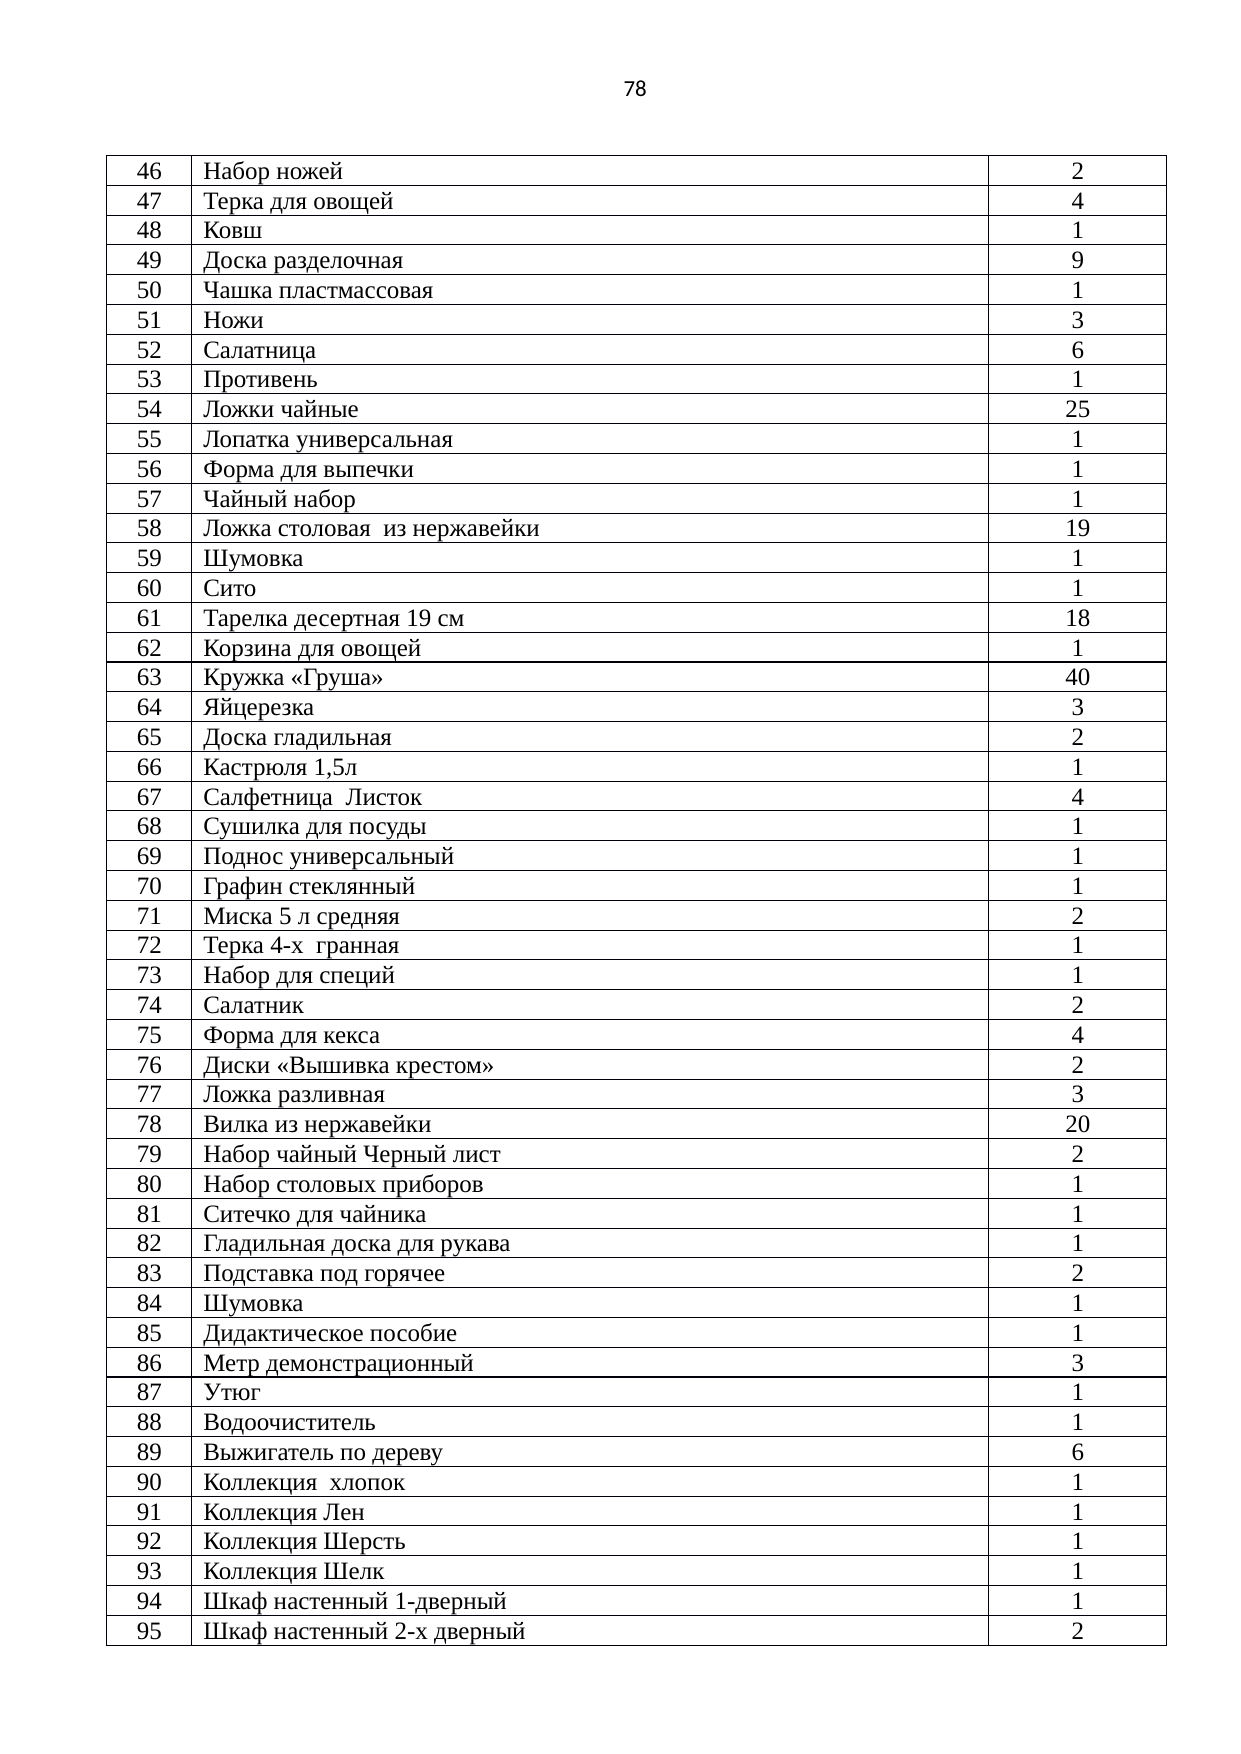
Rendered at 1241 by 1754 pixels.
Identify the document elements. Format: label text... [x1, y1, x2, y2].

table_cell 4 [989, 186, 1166, 214]
table_cell 86 [107, 1348, 191, 1376]
table_cell 60 [107, 573, 191, 602]
table_cell 81 [107, 1199, 191, 1227]
table_cell Ложка столовая из нержавейки [192, 514, 988, 542]
table_cell Ложки чайные [192, 394, 988, 423]
table_cell 1 [989, 633, 1166, 661]
table_cell 76 [107, 1050, 191, 1078]
table_cell 25 [989, 394, 1166, 423]
table_cell Водоочиститель [192, 1407, 988, 1436]
table_cell 57 [107, 484, 191, 512]
table_cell 1 [989, 1169, 1166, 1198]
table_cell 71 [107, 901, 191, 929]
table_cell Чашка пластмассовая [192, 275, 988, 304]
table_cell 84 [107, 1288, 191, 1317]
table_cell Доска гладильная [192, 722, 988, 751]
table_cell Набор чайный Черный лист [192, 1139, 988, 1168]
table_cell 1 [989, 1467, 1166, 1496]
table_cell Доска разделочная [192, 245, 988, 274]
table_cell 1 [989, 931, 1166, 959]
table_cell 59 [107, 543, 191, 572]
table_cell 1 [989, 841, 1166, 870]
table_cell Набор столовых приборов [192, 1169, 988, 1198]
table_cell Метр демонстрационный [192, 1348, 988, 1376]
table_cell 74 [107, 990, 191, 1019]
table_cell 69 [107, 841, 191, 870]
table_cell 91 [107, 1497, 191, 1525]
table_cell 6 [989, 1437, 1166, 1466]
table_cell 68 [107, 811, 191, 840]
table_cell 3 [989, 692, 1166, 721]
table_cell 83 [107, 1258, 191, 1287]
table_cell 79 [107, 1139, 191, 1168]
table_cell 40 [989, 663, 1166, 691]
table_cell 52 [107, 335, 191, 363]
table_cell Терка 4-х гранная [192, 931, 988, 959]
table_cell 94 [107, 1586, 191, 1615]
table_cell 56 [107, 454, 191, 483]
table_cell Шумовка [192, 543, 988, 572]
table_cell 90 [107, 1467, 191, 1496]
table_cell Терка для овощей [192, 186, 988, 214]
table_cell Чайный набор [192, 484, 988, 512]
table_cell 95 [107, 1616, 191, 1644]
table_cell Миска 5 л средняя [192, 901, 988, 929]
table_cell 1 [989, 1318, 1166, 1347]
table_cell Вилка из нержавейки [192, 1109, 988, 1138]
table_cell 3 [989, 1080, 1166, 1108]
table_cell 51 [107, 305, 191, 334]
table_cell 50 [107, 275, 191, 304]
table_cell Набор ножей [192, 156, 988, 185]
table_cell 4 [989, 1020, 1166, 1049]
table_cell Сушилка для посуды [192, 811, 988, 840]
table_cell Ситечко для чайника [192, 1199, 988, 1227]
table_cell Подставка под горячее [192, 1258, 988, 1287]
table_cell 1 [989, 1288, 1166, 1317]
table_cell 1 [989, 275, 1166, 304]
table_cell Шумовка [192, 1288, 988, 1317]
table_cell 82 [107, 1229, 191, 1257]
table_cell Выжигатель по дереву [192, 1437, 988, 1466]
table_cell Утюг [192, 1378, 988, 1406]
table_cell 1 [989, 543, 1166, 572]
table_cell 1 [989, 1407, 1166, 1436]
table_cell 1 [989, 960, 1166, 989]
table_cell 1 [989, 365, 1166, 393]
table_cell Лопатка универсальная [192, 424, 988, 453]
table_cell 1 [989, 424, 1166, 453]
table_cell Гладильная доска для рукава [192, 1229, 988, 1257]
table_cell Салфетница Листок [192, 782, 988, 810]
table_cell 1 [989, 1586, 1166, 1615]
table_cell 18 [989, 603, 1166, 632]
table_cell 92 [107, 1526, 191, 1555]
table_cell Корзина для овощей [192, 633, 988, 661]
table_cell 2 [989, 1050, 1166, 1078]
table_cell 89 [107, 1437, 191, 1466]
table_cell 1 [989, 752, 1166, 781]
table_cell 1 [989, 216, 1166, 244]
table_cell 65 [107, 722, 191, 751]
table_cell Коллекция Шелк [192, 1556, 988, 1585]
table_cell 93 [107, 1556, 191, 1585]
table_cell 6 [989, 335, 1166, 363]
table_cell 72 [107, 931, 191, 959]
table_cell 78 [107, 1109, 191, 1138]
table_cell 1 [989, 454, 1166, 483]
table_cell 4 [989, 782, 1166, 810]
table_cell 54 [107, 394, 191, 423]
table_cell Диски «Вышивка крестом» [192, 1050, 988, 1078]
table_cell 73 [107, 960, 191, 989]
table_cell 53 [107, 365, 191, 393]
table_cell 20 [989, 1109, 1166, 1138]
table_cell 47 [107, 186, 191, 214]
table_cell 1 [989, 1497, 1166, 1525]
table_cell Коллекция Лен [192, 1497, 988, 1525]
table_cell Ножи [192, 305, 988, 334]
table_cell 66 [107, 752, 191, 781]
table_cell 77 [107, 1080, 191, 1108]
table_cell 2 [989, 990, 1166, 1019]
table_cell Сито [192, 573, 988, 602]
table_cell 2 [989, 1616, 1166, 1644]
table_cell Коллекция хлопок [192, 1467, 988, 1496]
table_cell Ложка разливная [192, 1080, 988, 1108]
table_cell 2 [989, 1258, 1166, 1287]
table_cell 88 [107, 1407, 191, 1436]
table_cell Поднос универсальный [192, 841, 988, 870]
table_cell 2 [989, 901, 1166, 929]
table_cell 85 [107, 1318, 191, 1347]
table_cell Набор для специй [192, 960, 988, 989]
table_cell 19 [989, 514, 1166, 542]
table_cell 2 [989, 1139, 1166, 1168]
table_cell 1 [989, 1378, 1166, 1406]
table_cell 1 [989, 1526, 1166, 1555]
table_cell 1 [989, 1199, 1166, 1227]
table_cell 55 [107, 424, 191, 453]
table_cell Ковш [192, 216, 988, 244]
table_cell 1 [989, 1556, 1166, 1585]
table_cell 58 [107, 514, 191, 542]
table_cell 1 [989, 573, 1166, 602]
table_cell 1 [989, 484, 1166, 512]
table_cell 2 [989, 156, 1166, 185]
table_cell Коллекция Шерсть [192, 1526, 988, 1555]
table_cell Яйцерезка [192, 692, 988, 721]
table_cell Дидактическое пособие [192, 1318, 988, 1347]
table_cell 1 [989, 871, 1166, 900]
table_cell 49 [107, 245, 191, 274]
table_cell 75 [107, 1020, 191, 1049]
table_cell 1 [989, 811, 1166, 840]
table_cell Противень [192, 365, 988, 393]
table_cell 67 [107, 782, 191, 810]
table_cell Форма для кекса [192, 1020, 988, 1049]
table_cell 46 [107, 156, 191, 185]
table_cell 9 [989, 245, 1166, 274]
table_cell Форма для выпечки [192, 454, 988, 483]
table_cell 1 [989, 1229, 1166, 1257]
table_cell 64 [107, 692, 191, 721]
table_cell Графин стеклянный [192, 871, 988, 900]
table_cell 48 [107, 216, 191, 244]
table_cell Шкаф настенный 2-х дверный [192, 1616, 988, 1644]
table_cell Салатница [192, 335, 988, 363]
table_cell 63 [107, 663, 191, 691]
table_cell 70 [107, 871, 191, 900]
table_cell 80 [107, 1169, 191, 1198]
table_cell Кастрюля 1,5л [192, 752, 988, 781]
table_cell Тарелка десертная 19 см [192, 603, 988, 632]
table_cell Салатник [192, 990, 988, 1019]
table_cell Шкаф настенный 1-дверный [192, 1586, 988, 1615]
table_cell 62 [107, 633, 191, 661]
table_cell Кружка «Груша» [192, 663, 988, 691]
table_cell 3 [989, 305, 1166, 334]
table_cell 87 [107, 1378, 191, 1406]
table_cell 2 [989, 722, 1166, 751]
table_cell 61 [107, 603, 191, 632]
table_cell 3 [989, 1348, 1166, 1376]
